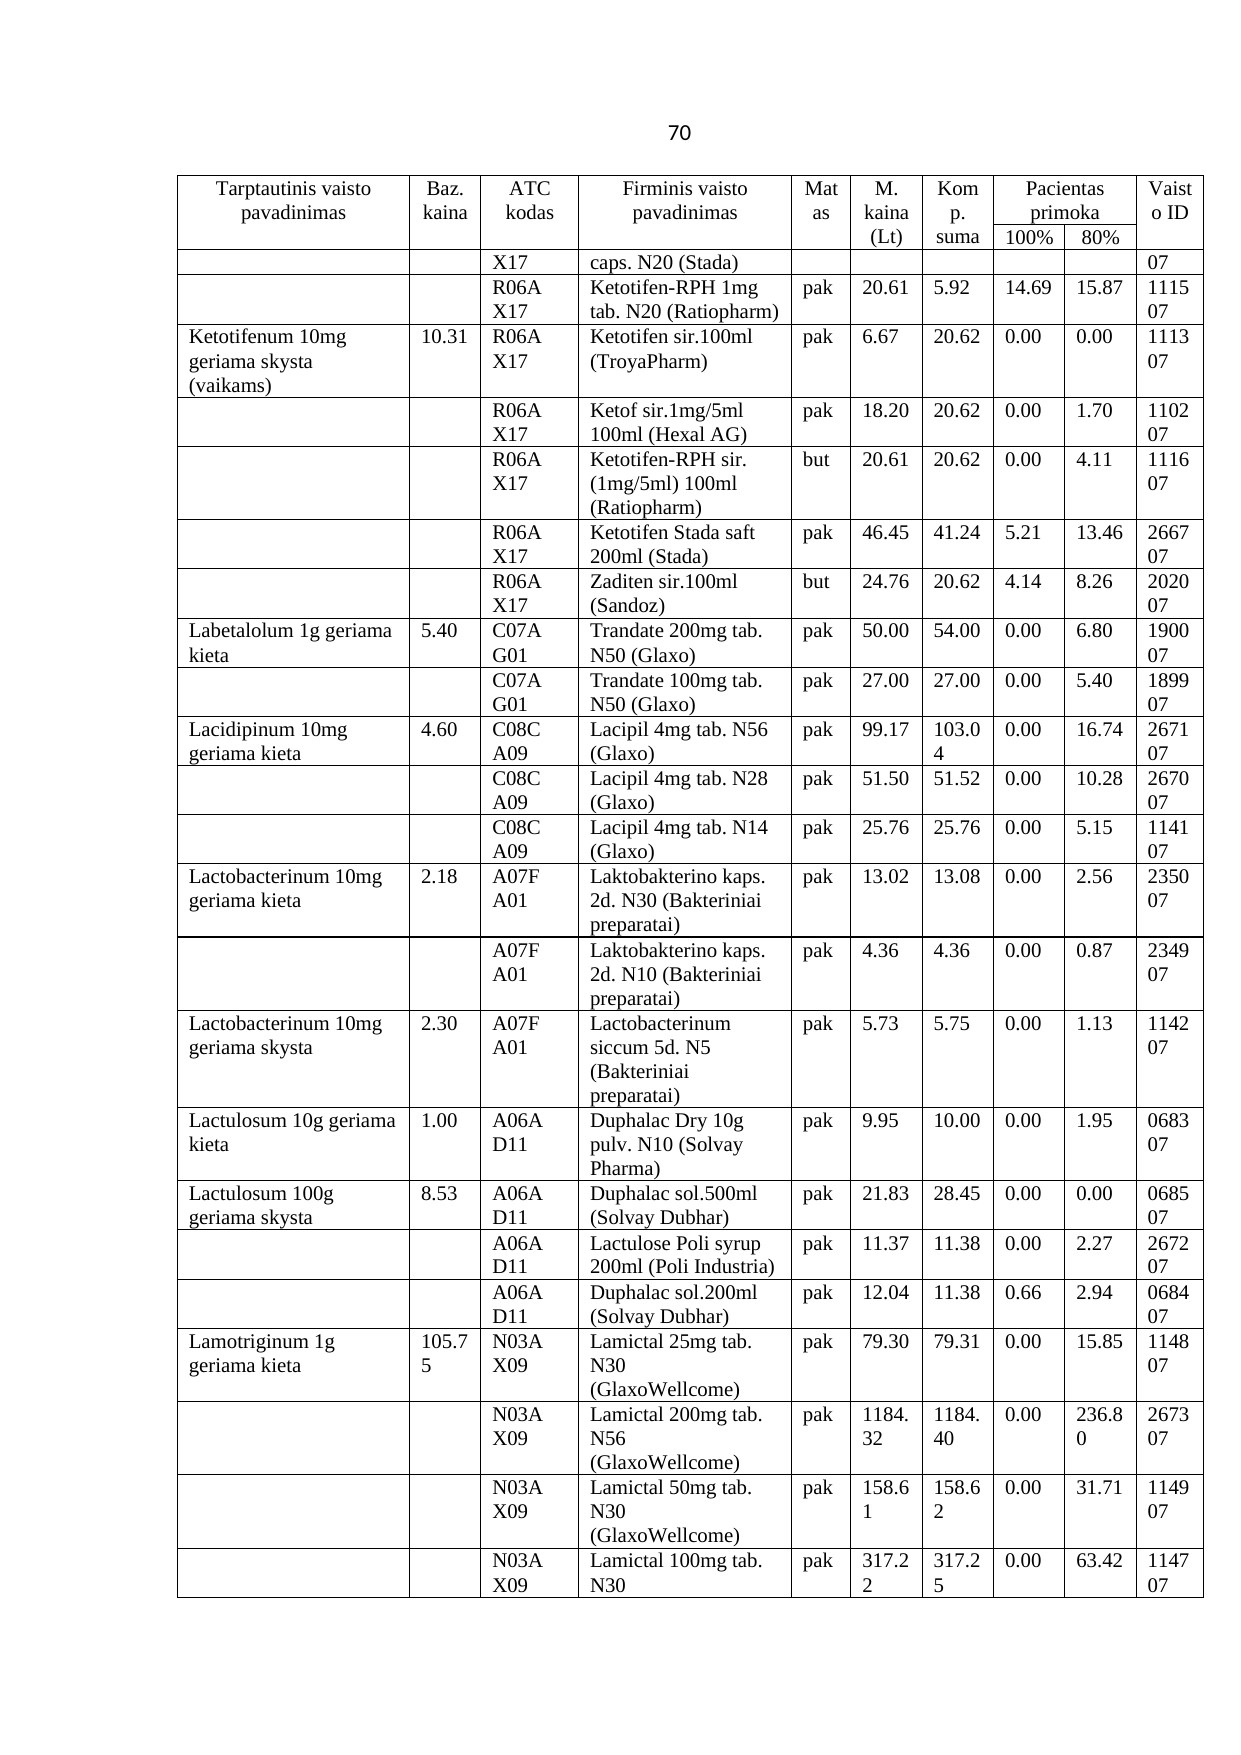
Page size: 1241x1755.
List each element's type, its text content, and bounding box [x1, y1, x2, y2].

table_cell [178, 275, 409, 323]
table_cell [410, 815, 480, 863]
table_cell 110207 [1137, 398, 1203, 446]
table_cell R06A X17 [481, 569, 578, 617]
table_cell 2.56 [1065, 864, 1136, 936]
table_cell 202007 [1137, 569, 1203, 617]
table_cell pak [792, 864, 850, 936]
table_cell 79.31 [923, 1329, 993, 1401]
table_cell Ketof sir.1mg/5ml 100ml (Hexal AG) [579, 398, 791, 446]
table_cell [851, 250, 922, 274]
table_cell 13.02 [851, 864, 922, 936]
table_cell 1.00 [410, 1108, 480, 1180]
table_header Vaisto ID [1137, 176, 1203, 249]
table_cell 12.04 [851, 1280, 922, 1328]
table_cell 317.25 [923, 1549, 993, 1597]
table_cell 0.00 [994, 938, 1064, 1010]
table_cell 105.75 [410, 1329, 480, 1401]
table_cell 0.00 [994, 815, 1064, 863]
table_cell 14.69 [994, 275, 1064, 323]
table_cell [410, 447, 480, 519]
table_cell Lactulosum 10g geriama kieta [178, 1108, 409, 1180]
table_cell [178, 569, 409, 617]
table_cell 4.11 [1065, 447, 1136, 519]
table_cell 54.00 [923, 619, 993, 667]
table_cell 8.53 [410, 1181, 480, 1229]
table_cell C07A G01 [481, 668, 578, 716]
table_cell 236.80 [1065, 1402, 1136, 1474]
table_cell pak [792, 815, 850, 863]
table_cell Ketotifen-RPH sir.(1mg/5ml) 100ml (Ratiopharm) [579, 447, 791, 519]
table_header Firminis vaisto pavadinimas [579, 176, 791, 249]
table_cell pak [792, 1181, 850, 1229]
table_cell 99.17 [851, 717, 922, 765]
table_cell 20.62 [923, 325, 993, 397]
table_cell 114907 [1137, 1475, 1203, 1547]
table_cell 114207 [1137, 1011, 1203, 1107]
table_cell R06A X17 [481, 275, 578, 323]
table_cell 114107 [1137, 815, 1203, 863]
table_cell 5.21 [994, 520, 1064, 568]
table_cell Trandate 100mg tab. N50 (Glaxo) [579, 668, 791, 716]
table_cell 0.00 [994, 864, 1064, 936]
table_cell 25.76 [851, 815, 922, 863]
table_cell [178, 1475, 409, 1547]
table_cell [178, 815, 409, 863]
table_cell 2.18 [410, 864, 480, 936]
table_cell pak [792, 520, 850, 568]
table_cell Duphalac sol.200ml (Solvay Dubhar) [579, 1280, 791, 1328]
table_cell 0.00 [994, 668, 1064, 716]
table_cell 1.70 [1065, 398, 1136, 446]
table_cell 20.62 [923, 569, 993, 617]
table_cell pak [792, 766, 850, 814]
table_cell A06A D11 [481, 1108, 578, 1180]
table_cell pak [792, 275, 850, 323]
table_cell Lamictal 25mg tab. N30 (GlaxoWellcome) [579, 1329, 791, 1401]
table_header ATC kodas [481, 176, 578, 249]
table_cell X17 [481, 250, 578, 274]
table_cell 6.80 [1065, 619, 1136, 667]
table_cell Ketotifen Stada saft 200ml (Stada) [579, 520, 791, 568]
table_cell 6.67 [851, 325, 922, 397]
table_cell 0.00 [994, 1549, 1064, 1597]
table_cell 1184.40 [923, 1402, 993, 1474]
table_cell 267007 [1137, 766, 1203, 814]
table_cell 266707 [1137, 520, 1203, 568]
table_cell 5.92 [923, 250, 993, 274]
table_cell Laktobakterino kaps. 2d. N10 (Bakteriniai preparatai) [579, 938, 791, 1010]
table_cell Lactobacterinum siccum 5d. N5 (Bakteriniai preparatai) [579, 1011, 791, 1107]
table_cell [178, 1280, 409, 1328]
table_cell C08C A09 [481, 815, 578, 863]
table_cell 2.30 [410, 1011, 480, 1107]
table_cell 0.00 [994, 325, 1064, 397]
table_cell pak [792, 1011, 850, 1107]
table_cell 10.31 [410, 325, 480, 397]
table_cell [178, 1402, 409, 1474]
table_cell [178, 447, 409, 519]
table_header Matas [792, 176, 850, 249]
table_cell [410, 398, 480, 446]
table_cell 13.08 [923, 864, 993, 936]
table_cell Lacipil 4mg tab. N28 (Glaxo) [579, 766, 791, 814]
table_cell [178, 668, 409, 716]
table_cell 0.00 [994, 1011, 1064, 1107]
table_cell 15.85 [1065, 1329, 1136, 1401]
table_cell 46.45 [851, 520, 922, 568]
table_cell 100% [994, 225, 1064, 249]
table_cell 0.00 [1065, 1181, 1136, 1229]
table_cell 11.38 [923, 1230, 993, 1278]
table_cell A07F A01 [481, 938, 578, 1010]
table_cell 1.13 [1065, 1011, 1136, 1107]
table_cell N03A X09 [481, 1549, 578, 1597]
table_cell 63.42 [1065, 1549, 1136, 1597]
table_cell 2.27 [1065, 1230, 1136, 1278]
table_cell 0.00 [994, 1230, 1064, 1278]
table_cell 11.37 [851, 1230, 922, 1278]
table_cell C08C A09 [481, 766, 578, 814]
table_cell 0.00 [994, 1181, 1064, 1229]
table_cell 111507 [1137, 275, 1203, 323]
table_cell Lamictal 50mg tab. N30 (GlaxoWellcome) [579, 1475, 791, 1547]
table_cell pak [792, 717, 850, 765]
table_cell 114707 [1137, 1549, 1203, 1597]
table_cell Lamotriginum 1g geriama kieta [178, 1329, 409, 1401]
table_cell pak [792, 325, 850, 397]
table_cell Labetalolum 1g geriama kieta [178, 619, 409, 667]
table_cell 068307 [1137, 1108, 1203, 1180]
table_cell 51.52 [923, 766, 993, 814]
table_cell [410, 1549, 480, 1597]
table_cell 51.50 [851, 766, 922, 814]
table_cell 8.26 [1065, 569, 1136, 617]
table_cell [410, 1475, 480, 1547]
table_cell Duphalac sol.500ml (Solvay Dubhar) [579, 1181, 791, 1229]
table_cell Lactobacterinum 10mg geriama skysta [178, 1011, 409, 1107]
table_cell 50.00 [851, 619, 922, 667]
table_cell but [792, 569, 850, 617]
table_cell [410, 766, 480, 814]
table_cell 5.75 [923, 1011, 993, 1107]
table_cell pak [792, 1108, 850, 1180]
table_cell 111607 [1137, 447, 1203, 519]
table_cell 068407 [1137, 1280, 1203, 1328]
table_cell [410, 1280, 480, 1328]
table_cell pak [792, 668, 850, 716]
table_cell Lamictal 100mg tab. N30 [579, 1549, 791, 1597]
table_cell 5.73 [851, 1011, 922, 1107]
table_cell 21.83 [851, 1181, 922, 1229]
table_cell 5.15 [1065, 815, 1136, 863]
table_cell 235007 [1137, 864, 1203, 936]
table_cell C08C A09 [481, 717, 578, 765]
table_cell 0.00 [994, 619, 1064, 667]
table_cell 10.28 [1065, 766, 1136, 814]
table_cell N03A X09 [481, 1402, 578, 1474]
table_cell pak [792, 619, 850, 667]
table_cell pak [792, 1549, 850, 1597]
table_cell A06A D11 [481, 1230, 578, 1278]
table_cell [178, 766, 409, 814]
table_cell 158.61 [851, 1475, 922, 1547]
table_cell N03A X09 [481, 1329, 578, 1401]
table_cell Lactulose Poli syrup 200ml (Poli Industria) [579, 1230, 791, 1278]
table_cell caps. N20 (Stada) [579, 250, 791, 274]
table_cell 20.61 [851, 275, 922, 323]
table_cell 07 [1137, 250, 1203, 274]
table_cell [410, 668, 480, 716]
table_cell 068507 [1137, 1181, 1203, 1229]
table_cell pak [792, 1280, 850, 1328]
table_header M. kaina (Lt) [851, 176, 922, 249]
table_cell 0.00 [994, 1475, 1064, 1547]
table_cell 0.66 [994, 1280, 1064, 1328]
table_header Komp. suma (Lt) [923, 176, 993, 249]
table_cell Duphalac Dry 10g pulv. N10 (Solvay Pharma) [579, 1108, 791, 1180]
table_cell 31.71 [1065, 1475, 1136, 1547]
table_cell 0.00 [994, 1108, 1064, 1180]
table_cell 4.36 [923, 938, 993, 1010]
table_cell [410, 569, 480, 617]
table_cell Lacidipinum 10mg geriama kieta [178, 717, 409, 765]
table_cell C07A G01 [481, 619, 578, 667]
table_cell Trandate 200mg tab. N50 (Glaxo) [579, 619, 791, 667]
table_cell 0.00 [994, 398, 1064, 446]
table_cell Ketotifenum 10mg geriama skysta (vaikams) [178, 325, 409, 397]
table_cell pak [792, 1475, 850, 1547]
table_cell pak [792, 938, 850, 1010]
table_cell pak [792, 1230, 850, 1278]
table_cell 41.24 [923, 520, 993, 568]
table_cell Lactulosum 100g geriama skysta [178, 1181, 409, 1229]
table_cell 80% [1065, 225, 1136, 249]
table_cell 1184.32 [851, 1402, 922, 1474]
table_cell Lacipil 4mg tab. N56 (Glaxo) [579, 717, 791, 765]
table_cell 10.00 [923, 1108, 993, 1180]
table_cell [410, 1230, 480, 1278]
table_cell A06A D11 [481, 1280, 578, 1328]
table_cell 18.20 [851, 398, 922, 446]
table_cell 2.94 [1065, 1280, 1136, 1328]
table_cell 5.92 [923, 275, 993, 323]
table_cell 24.76 [851, 569, 922, 617]
table_cell pak [792, 1329, 850, 1401]
table_cell A06A D11 [481, 1181, 578, 1229]
table_cell 15.87 [1065, 275, 1136, 323]
table_cell R06A X17 [481, 447, 578, 519]
table_cell 158.62 [923, 1475, 993, 1547]
table_cell Zaditen sir.100ml (Sandoz) [579, 569, 791, 617]
table_cell 317.22 [851, 1549, 922, 1597]
table_cell 103.04 [923, 717, 993, 765]
table_cell [1065, 250, 1136, 274]
table_cell [410, 520, 480, 568]
table_cell Ketotifen-RPH 1mg tab. N20 (Ratiopharm) [579, 275, 791, 323]
table_cell 16.74 [1065, 717, 1136, 765]
table_cell [178, 1230, 409, 1278]
table_cell 4.14 [994, 569, 1064, 617]
table_cell 27.00 [923, 668, 993, 716]
table_cell [994, 250, 1064, 274]
table_cell 267207 [1137, 1230, 1203, 1278]
table_cell pak [792, 1402, 850, 1474]
table_cell R06A X17 [481, 325, 578, 397]
table_cell [410, 275, 480, 323]
table_cell 1.95 [1065, 1108, 1136, 1180]
table_cell 11.38 [923, 1280, 993, 1328]
table_cell 25.76 [923, 815, 993, 863]
table_cell Ketotifen sir.100ml (TroyaPharm) [579, 325, 791, 397]
table_cell N03A X09 [481, 1475, 578, 1547]
table_cell 4.36 [851, 938, 922, 1010]
table_cell 9.95 [851, 1108, 922, 1180]
table_cell Lamictal 200mg tab. N56 (GlaxoWellcome) [579, 1402, 791, 1474]
table_cell 79.30 [851, 1329, 922, 1401]
table_header Baz. kaina [410, 176, 480, 249]
table_cell [178, 520, 409, 568]
table_cell [178, 398, 409, 446]
table_cell 0.00 [1065, 325, 1136, 397]
table_cell [410, 938, 480, 1010]
table_header Tarptautinis vaisto pavadinimas [178, 176, 409, 249]
table_cell A07F A01 [481, 864, 578, 936]
table_cell 4.60 [410, 717, 480, 765]
table_cell pak [792, 398, 850, 446]
table_cell 20.62 [923, 447, 993, 519]
table_cell 267107 [1137, 717, 1203, 765]
table_cell 190007 [1137, 619, 1203, 667]
table_cell 189907 [1137, 668, 1203, 716]
table_cell 27.00 [851, 668, 922, 716]
table_cell [792, 250, 850, 274]
table_cell [178, 1549, 409, 1597]
table_cell 0.00 [994, 1329, 1064, 1401]
table_cell Lactobacterinum 10mg geriama kieta [178, 864, 409, 936]
table_cell 234907 [1137, 938, 1203, 1010]
table_cell 111307 [1137, 325, 1203, 397]
table_header Pacientas primoka [994, 176, 1136, 224]
table_cell R06A X17 [481, 398, 578, 446]
table_cell A07F A01 [481, 1011, 578, 1107]
table_cell but [792, 447, 850, 519]
table_cell 13.46 [1065, 520, 1136, 568]
table_cell 0.00 [994, 1402, 1064, 1474]
table_cell 114807 [1137, 1329, 1203, 1401]
table_cell 0.00 [994, 766, 1064, 814]
table_cell 0.00 [994, 447, 1064, 519]
table_cell 5.40 [410, 619, 480, 667]
table_cell [410, 250, 480, 274]
table_cell [410, 1402, 480, 1474]
table_cell Laktobakterino kaps. 2d. N30 (Bakteriniai preparatai) [579, 864, 791, 936]
table_cell 5.40 [1065, 668, 1136, 716]
table_cell 20.62 [923, 398, 993, 446]
table_cell 28.45 [923, 1181, 993, 1229]
table_cell [178, 938, 409, 1010]
table_cell 20.61 [851, 447, 922, 519]
table_cell 267307 [1137, 1402, 1203, 1474]
table_cell R06A X17 [481, 520, 578, 568]
table_cell Lacipil 4mg tab. N14 (Glaxo) [579, 815, 791, 863]
table_cell 0.00 [994, 717, 1064, 765]
table_cell 0.87 [1065, 938, 1136, 1010]
table_cell [178, 250, 409, 274]
